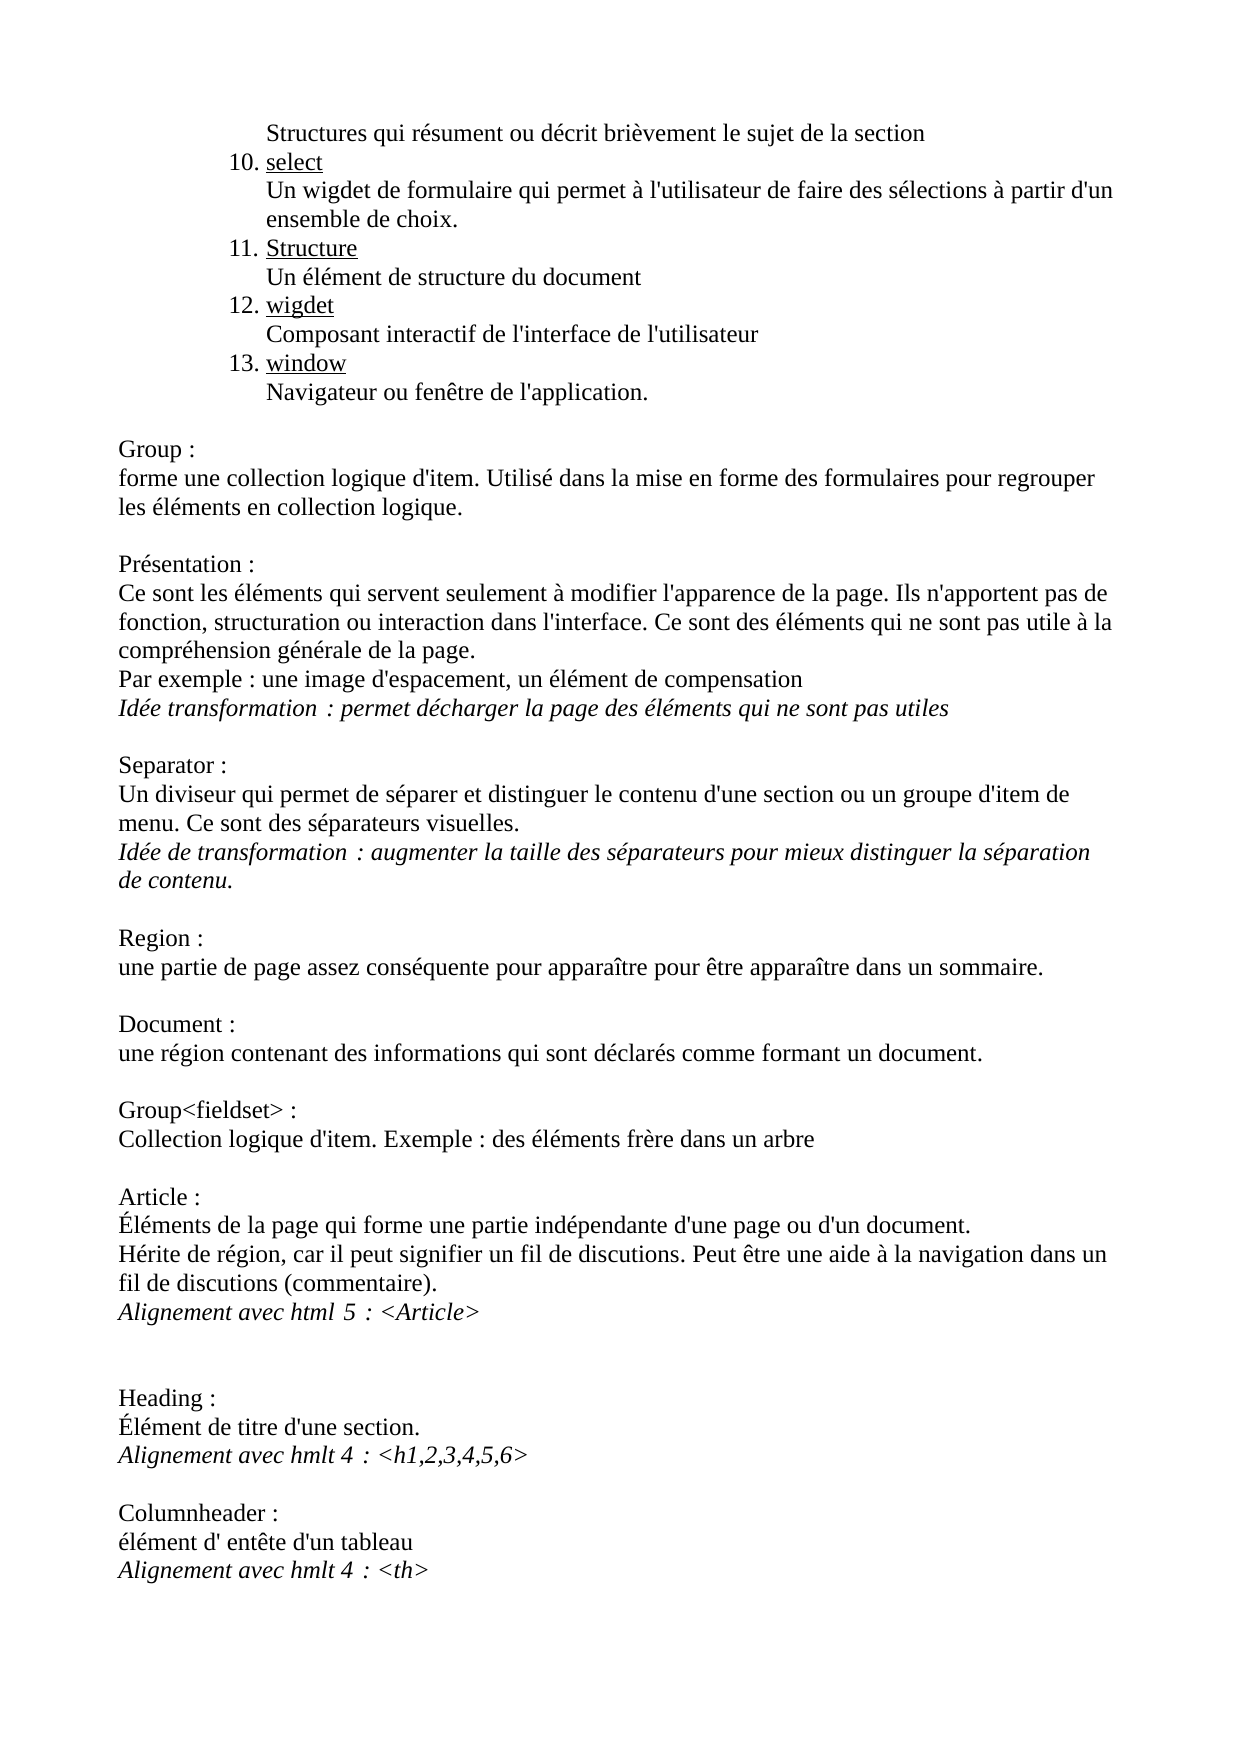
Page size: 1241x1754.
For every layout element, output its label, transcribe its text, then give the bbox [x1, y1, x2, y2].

list Navigateur ou fenêtre de l'application. [228, 377, 1122, 406]
text Hérite de région, car il peut signifier un fil de discutions. Peut être une aide à la navigation dans un fil de discutions (commentaire). [118, 1239, 1122, 1297]
text Collection logique d'item. Exemple : des éléments frère dans un arbre [118, 1124, 1122, 1153]
list window [228, 348, 1122, 377]
list Structures qui résument ou décrit brièvement le sujet de la section [228, 118, 1122, 147]
text Éléments de la page qui forme une partie indépendante d'une page ou d'un document. [118, 1211, 1122, 1239]
list select [228, 147, 1122, 176]
text Alignement avec hmlt 4 : <th> [118, 1556, 1122, 1584]
text une région contenant des informations qui sont déclarés comme formant un document. [118, 1038, 1122, 1067]
text Columnheader : [118, 1498, 1122, 1527]
text Alignement avec hmlt 4 : <h1,2,3,4,5,6> [118, 1441, 1122, 1469]
text Ce sont les éléments qui servent seulement à modifier l'apparence de la page. Ils n'apportent pas de fonction, structuration ou interaction dans l'interface. Ce sont des éléments qui ne sont pas utile à la compréhension générale de la page. [118, 578, 1122, 664]
text Un diviseur qui permet de séparer et distinguer le contenu d'une section ou un groupe d'item de menu. Ce sont des séparateurs visuelles. [118, 779, 1122, 837]
text Group : [118, 434, 1122, 463]
text Document : [118, 1009, 1122, 1038]
text Separator : [118, 751, 1122, 779]
text Article : [118, 1182, 1122, 1211]
list Un élément de structure du document [228, 262, 1122, 291]
text Alignement avec html 5 : <Article> [118, 1297, 1122, 1326]
text élément d' entête d'un tableau [118, 1527, 1122, 1556]
text Heading : [118, 1383, 1122, 1412]
list Un wigdet de formulaire qui permet à l'utilisateur de faire des sélections à partir d'un ensemble de choix. [228, 176, 1122, 233]
text Idée de transformation : augmenter la taille des séparateurs pour mieux distinguer la séparation de contenu. [118, 837, 1122, 894]
text Group<fieldset> : [118, 1096, 1122, 1124]
text une partie de page assez conséquente pour apparaître pour être apparaître dans un sommaire. [118, 952, 1122, 981]
text Élément de titre d'une section. [118, 1412, 1122, 1441]
text Region : [118, 923, 1122, 952]
list Composant interactif de l'interface de l'utilisateur [228, 319, 1122, 348]
text Présentation : [118, 549, 1122, 578]
list Structure [228, 233, 1122, 262]
text forme une collection logique d'item. Utilisé dans la mise en forme des formulaires pour regrouper les éléments en collection logique. [118, 463, 1122, 521]
text Idée transformation : permet décharger la page des éléments qui ne sont pas utiles [118, 693, 1122, 722]
list wigdet [228, 291, 1122, 319]
text Par exemple : une image d'espacement, un élément de compensation [118, 664, 1122, 693]
